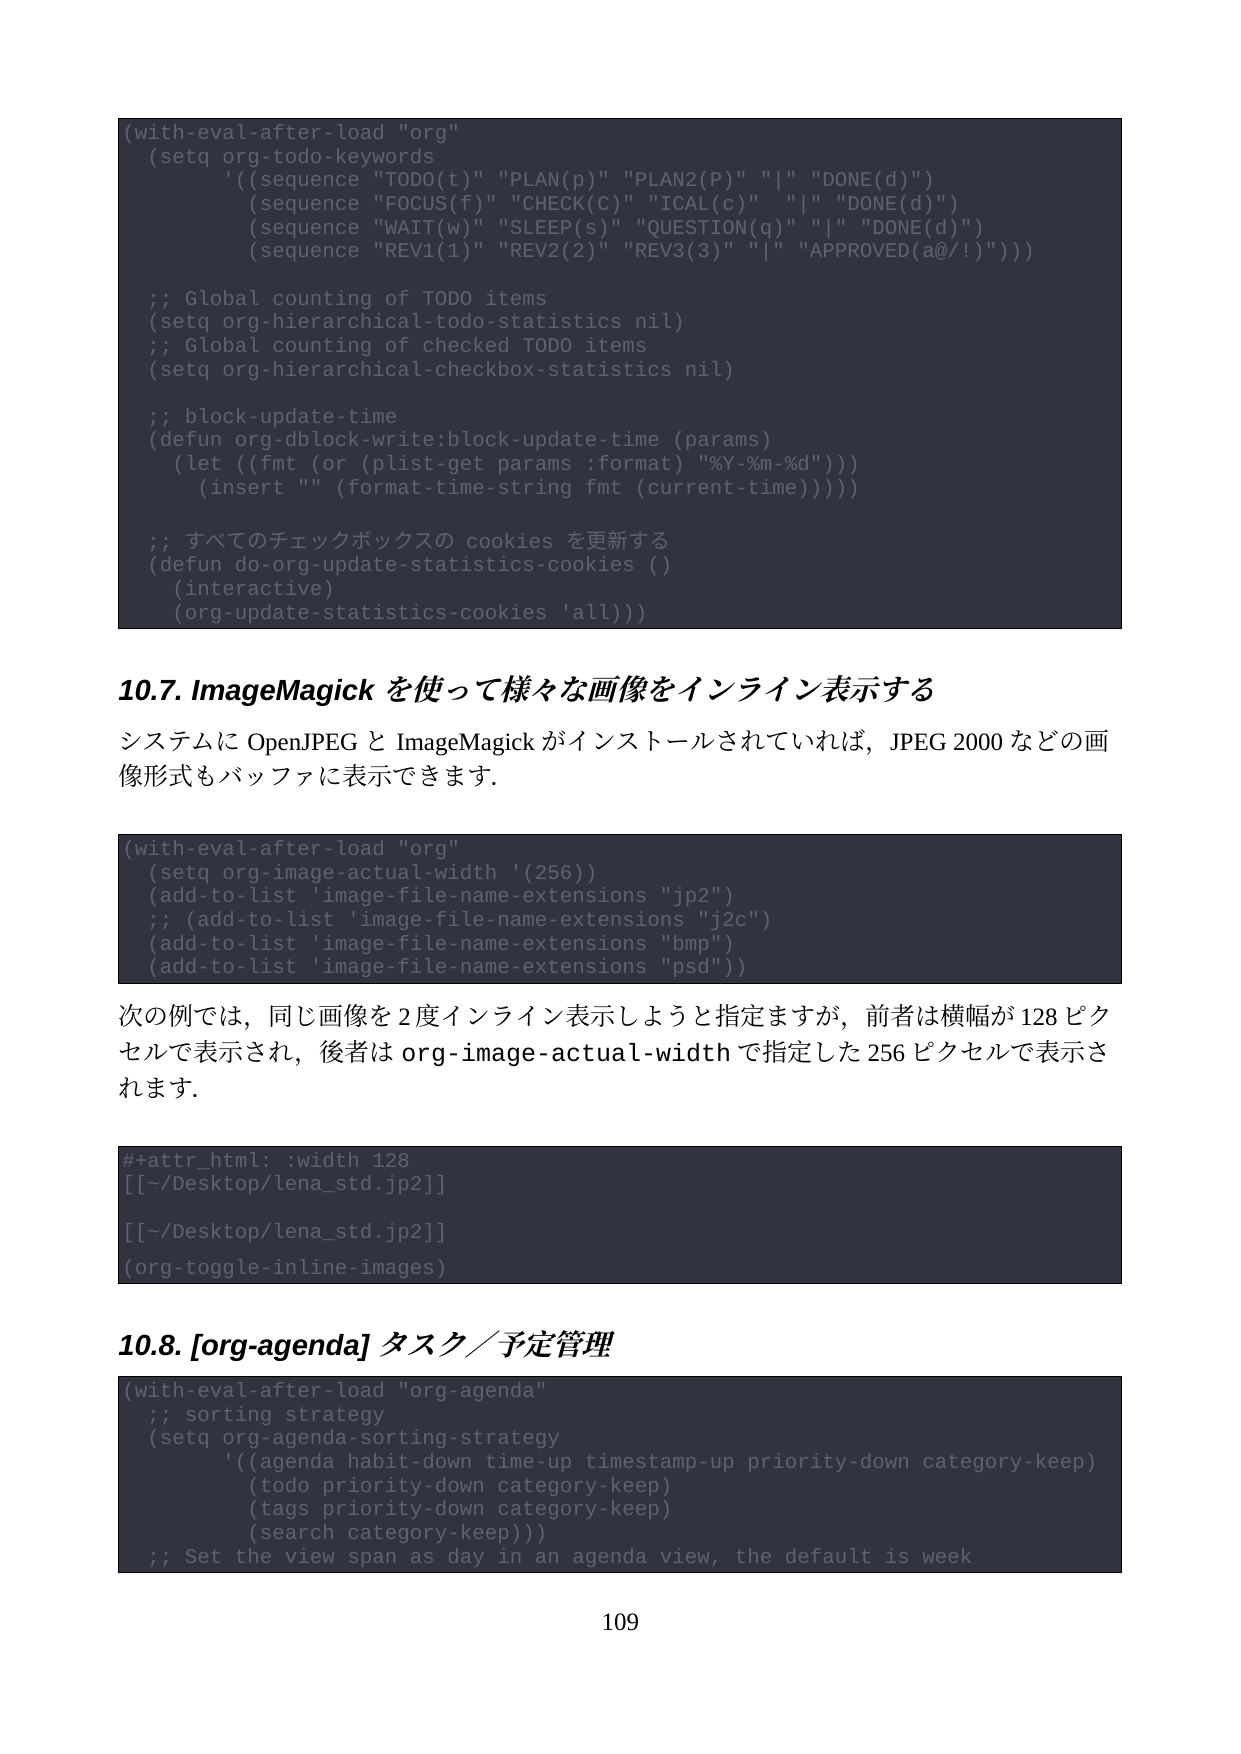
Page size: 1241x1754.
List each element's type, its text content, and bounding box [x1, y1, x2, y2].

text (setq org-todo-keywords [119, 142, 1121, 165]
text (with-eval-after-load "org" [119, 835, 1121, 858]
text '((agenda habit-down time-up timestamp-up priority-down category-keep) [119, 1447, 1121, 1471]
subtitle ImageMagick を使って様々な画像をインライン表示する [118, 667, 1122, 709]
text (org-toggle-inline-images) [119, 1253, 1121, 1283]
text (sequence "FOCUS(f)" "CHECK(C)" "ICAL(c)" "|" "DONE(d)") [119, 189, 1121, 213]
text #+attr_html: :width 128 [119, 1147, 1121, 1169]
text '((sequence "TODO(t)" "PLAN(p)" "PLAN2(P)" "|" "DONE(d)") [119, 165, 1121, 189]
text (sequence "REV1(1)" "REV2(2)" "REV3(3)" "|" "APPROVED(a@/!)"))) [119, 236, 1121, 260]
text (org-update-statistics-cookies 'all))) [119, 598, 1121, 628]
text (todo priority-down category-keep) [119, 1471, 1121, 1494]
text (insert "" (format-time-string fmt (current-time))))) [119, 473, 1121, 496]
text (setq org-agenda-sorting-strategy [119, 1423, 1121, 1447]
text (add-to-list 'image-file-name-extensions "bmp") [119, 929, 1121, 952]
text (interactive) [119, 574, 1121, 598]
text ;; sorting strategy [119, 1400, 1121, 1423]
text [[~/Desktop/lena_std.jp2]] [119, 1217, 1121, 1244]
text (add-to-list 'image-file-name-extensions "psd")) [119, 952, 1121, 983]
text (with-eval-after-load "org-agenda" [119, 1377, 1121, 1400]
text (setq org-hierarchical-todo-statistics nil) [119, 307, 1121, 331]
text ;; すべてのチェックボックスの cookies を更新する [119, 520, 1121, 551]
text ;; Global counting of checked TODO items [119, 331, 1121, 354]
text [[~/Desktop/lena_std.jp2]] [119, 1169, 1121, 1193]
text (add-to-list 'image-file-name-extensions "jp2") [119, 882, 1121, 905]
text ;; Set the view span as day in an agenda view, the default is week [119, 1542, 1121, 1572]
text (defun do-org-update-statistics-cookies () [119, 551, 1121, 574]
text (tags priority-down category-keep) [119, 1494, 1121, 1518]
subtitle [org-agenda] タスク／予定管理 [118, 1322, 1122, 1364]
text (defun org-dblock-write:block-update-time (params) [119, 426, 1121, 449]
text (setq org-image-actual-width '(256)) [119, 858, 1121, 882]
text ;; (add-to-list 'image-file-name-extensions "j2c") [119, 905, 1121, 929]
text (sequence "WAIT(w)" "SLEEP(s)" "QUESTION(q)" "|" "DONE(d)") [119, 213, 1121, 236]
text (let ((fmt (or (plist-get params :format) "%Y-%m-%d"))) [119, 449, 1121, 473]
text システムに OpenJPEG と ImageMagick がインストールされていれば，JPEG 2000 などの画像形式もバッファに表示できます． [118, 721, 1122, 822]
text ;; Global counting of TODO items [119, 284, 1121, 307]
text (search category-keep))) [119, 1518, 1121, 1542]
text 次の例では，同じ画像を2度インライン表示しようと指定ますが，前者は横幅が128ピクセルで表示され，後者は org-image-actual-width で指定した256ピクセルで表示されます． [118, 996, 1122, 1133]
text ;; block-update-time [119, 402, 1121, 426]
text (with-eval-after-load "org" [119, 119, 1121, 142]
text (setq org-hierarchical-checkbox-statistics nil) [119, 354, 1121, 378]
